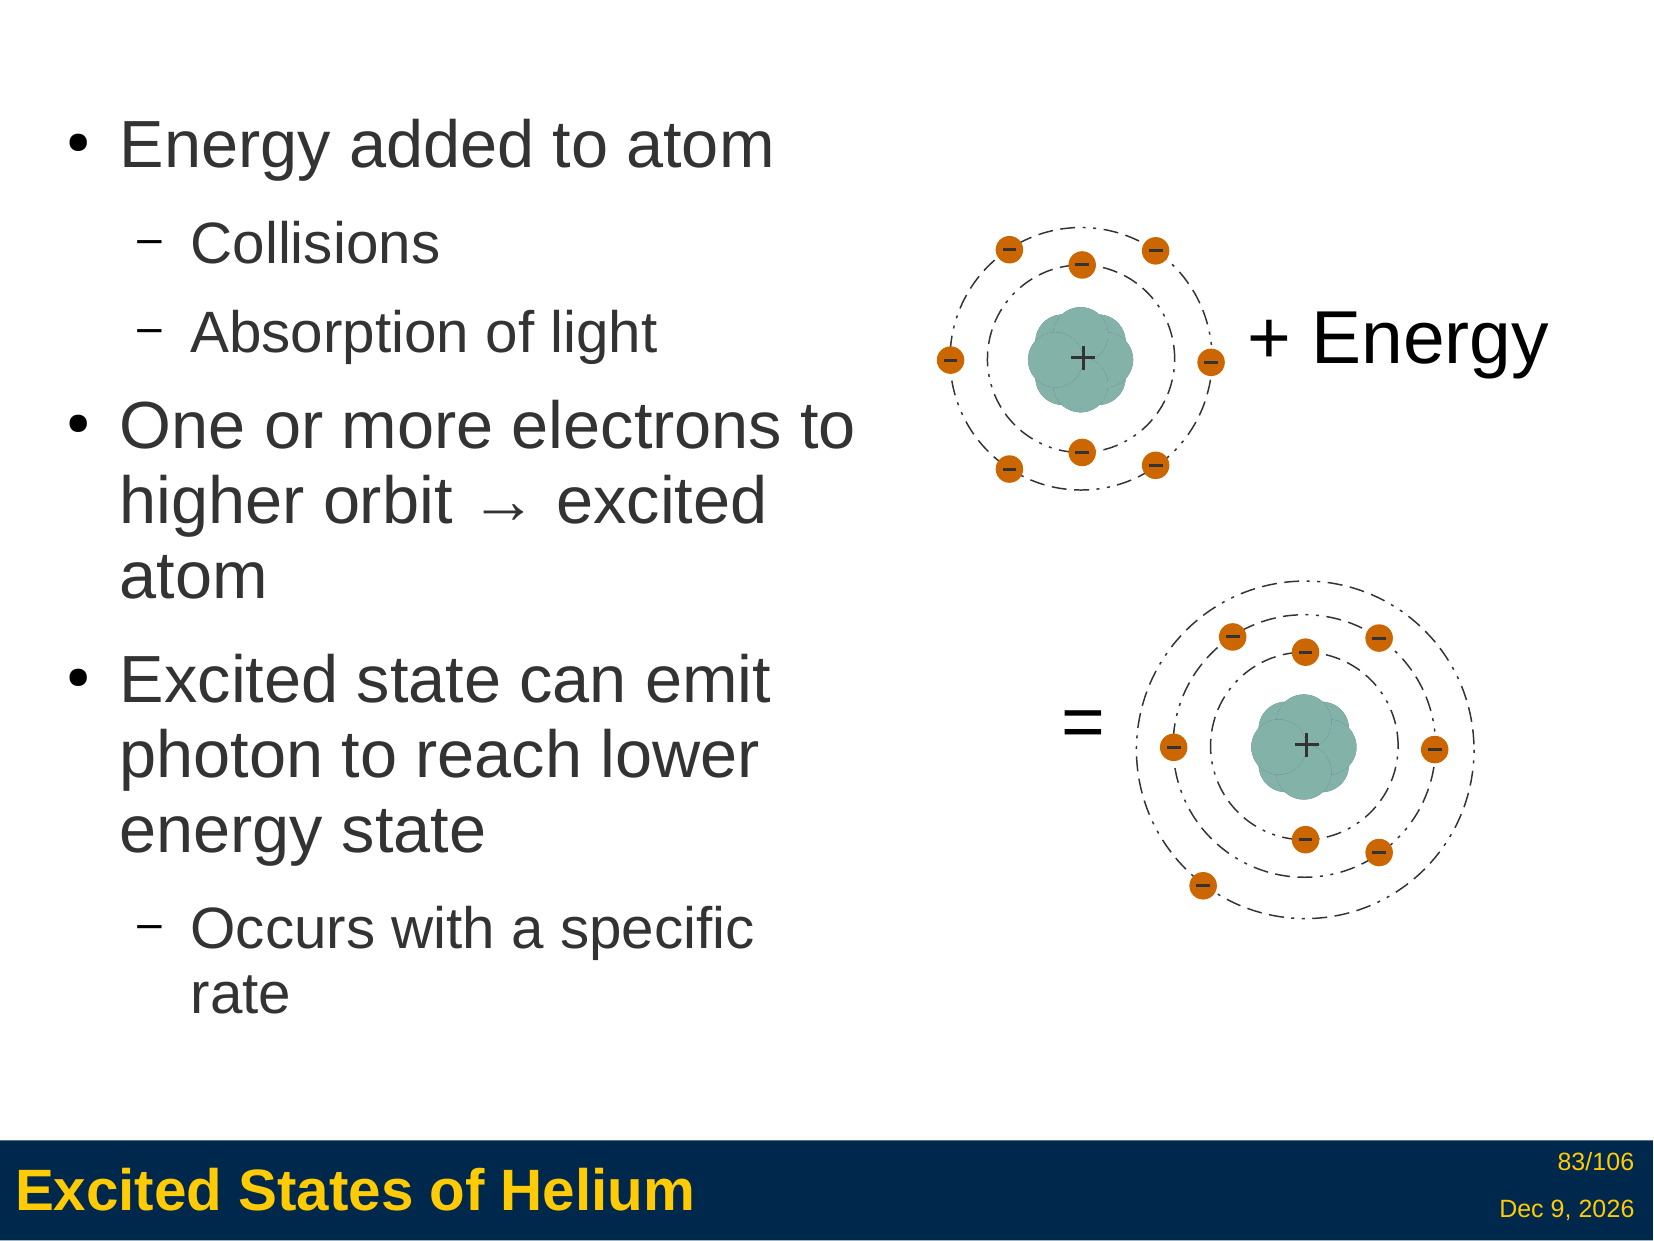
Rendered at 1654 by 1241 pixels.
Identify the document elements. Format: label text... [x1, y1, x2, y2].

title Excited States of Helium [14, 1140, 1380, 1241]
text_box [1068, 251, 1096, 279]
text_box [1197, 348, 1225, 377]
text_box [1141, 237, 1170, 265]
text_box [1365, 838, 1393, 867]
text_box [995, 455, 1024, 483]
text_box [1251, 694, 1357, 800]
text_box [995, 235, 1024, 264]
text_box + Energy [1232, 288, 1585, 411]
text_box [1189, 872, 1217, 900]
text_box [1291, 825, 1320, 854]
text_box [1365, 624, 1393, 652]
text_box = [1046, 672, 1151, 795]
text_box [936, 346, 965, 374]
text_box [1159, 733, 1188, 762]
text_box [1218, 623, 1247, 651]
list Energy added to atom Collisions Absorption of light One or more electrons to higher orbit → excited atom Excited state can emit photon to reach lower energy state Occurs with a specific rate [48, 52, 862, 1081]
text_box [1027, 307, 1134, 413]
text_box [1068, 438, 1096, 467]
text_box [1291, 638, 1320, 666]
text_box [1141, 451, 1170, 480]
text_box [1420, 735, 1449, 764]
